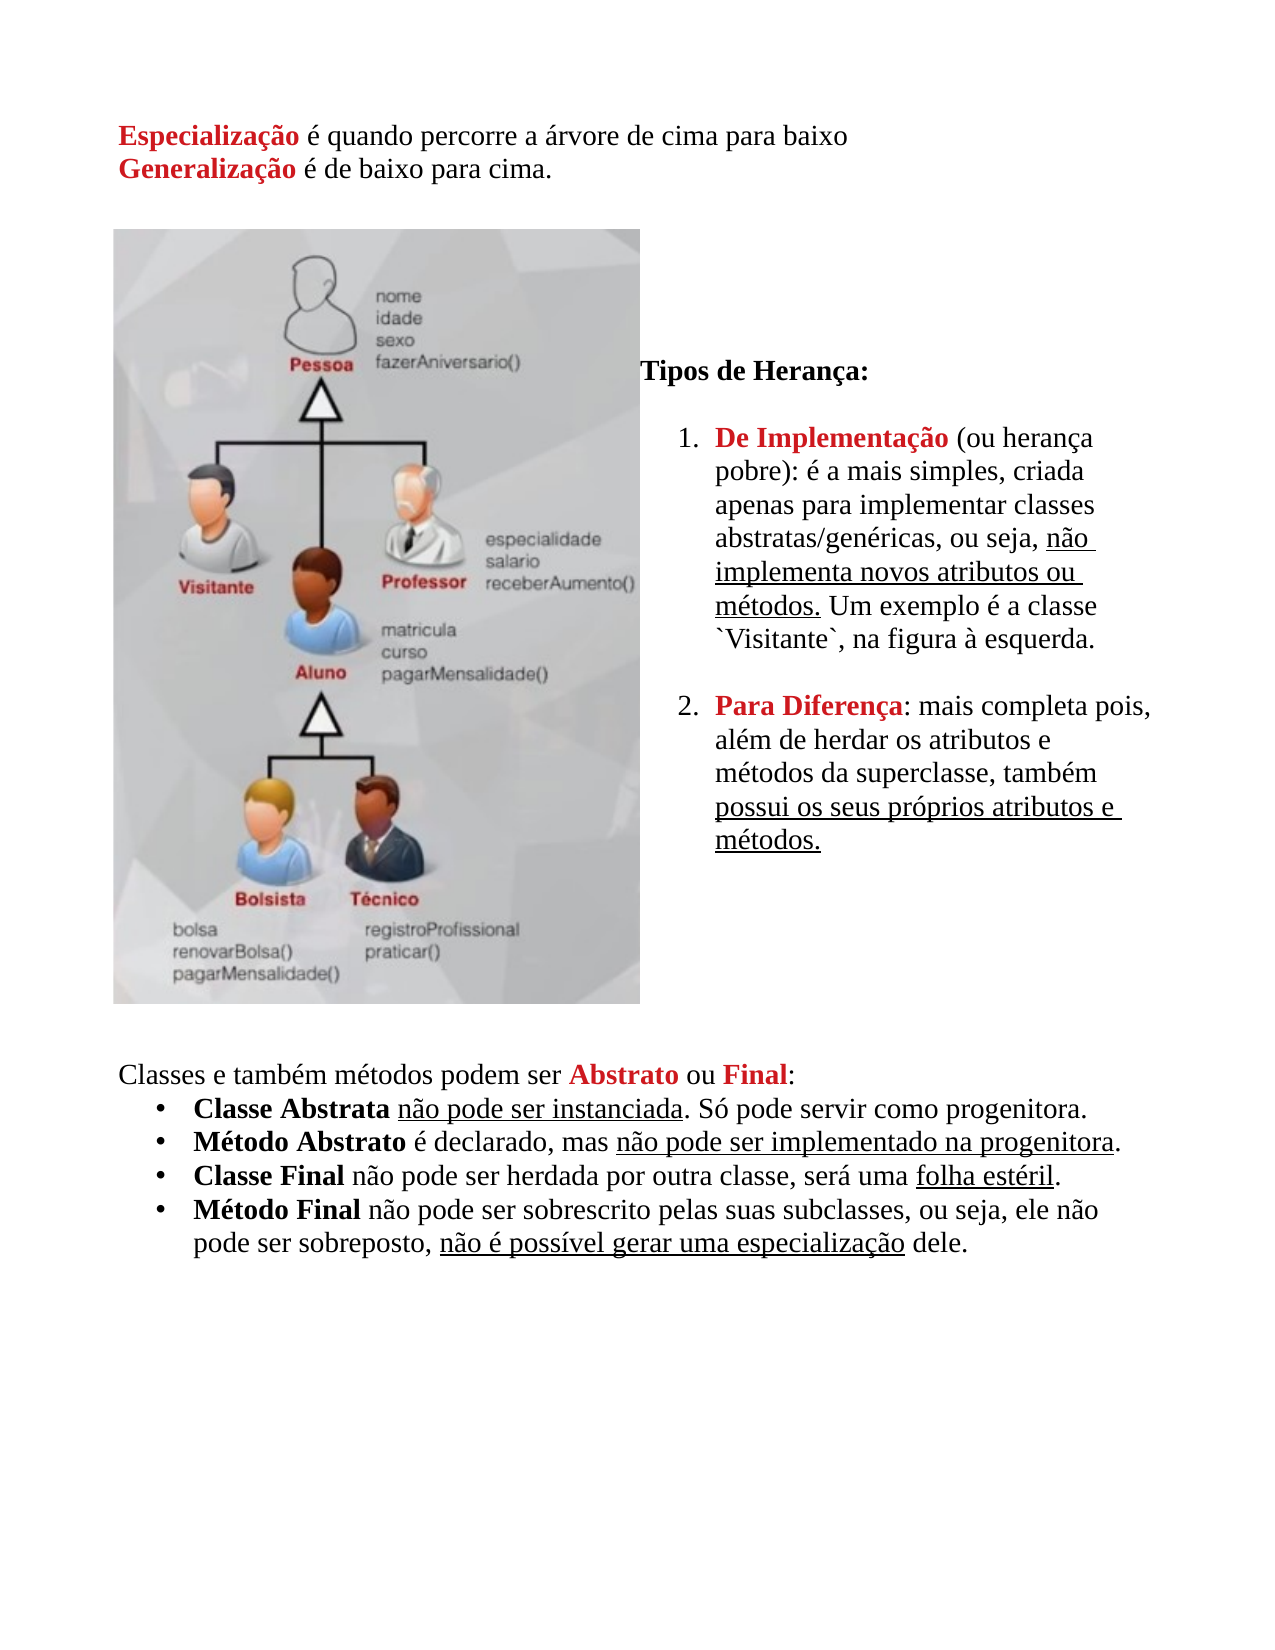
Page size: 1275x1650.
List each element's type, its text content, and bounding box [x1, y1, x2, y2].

list Classe Abstrata não pode ser instanciada. Só pode servir como progenitora. [156, 1091, 1157, 1124]
text Classes e também métodos podem ser Abstrato ou Final: [118, 1057, 1157, 1091]
picture [113, 229, 640, 1004]
list De Implementação (ou herança pobre): é a mais simples, criada apenas para implementar classes abstratas/genéricas, ou seja, não implementa novos atributos ou métodos. Um exemplo é a classe `Visitante`, na figura à esquerda. [640, 420, 1157, 688]
text Especialização é quando percorre a árvore de cima para baixo [118, 118, 1157, 152]
list Método Abstrato é declarado, mas não pode ser implementado na progenitora. [156, 1124, 1157, 1158]
text Generalização é de baixo para cima. [118, 152, 1157, 185]
list Classe Final não pode ser herdada por outra classe, será uma folha estéril. [156, 1158, 1157, 1192]
text Tipos de Herança: [640, 353, 1157, 420]
list Para Diferença: mais completa pois, além de herdar os atributos e métodos da superclasse, também possui os seus próprios atributos e métodos. [640, 688, 1157, 856]
list Método Final não pode ser sobrescrito pelas suas subclasses, ou seja, ele não pode ser sobreposto, não é possível gerar uma especialização dele. [156, 1192, 1157, 1259]
